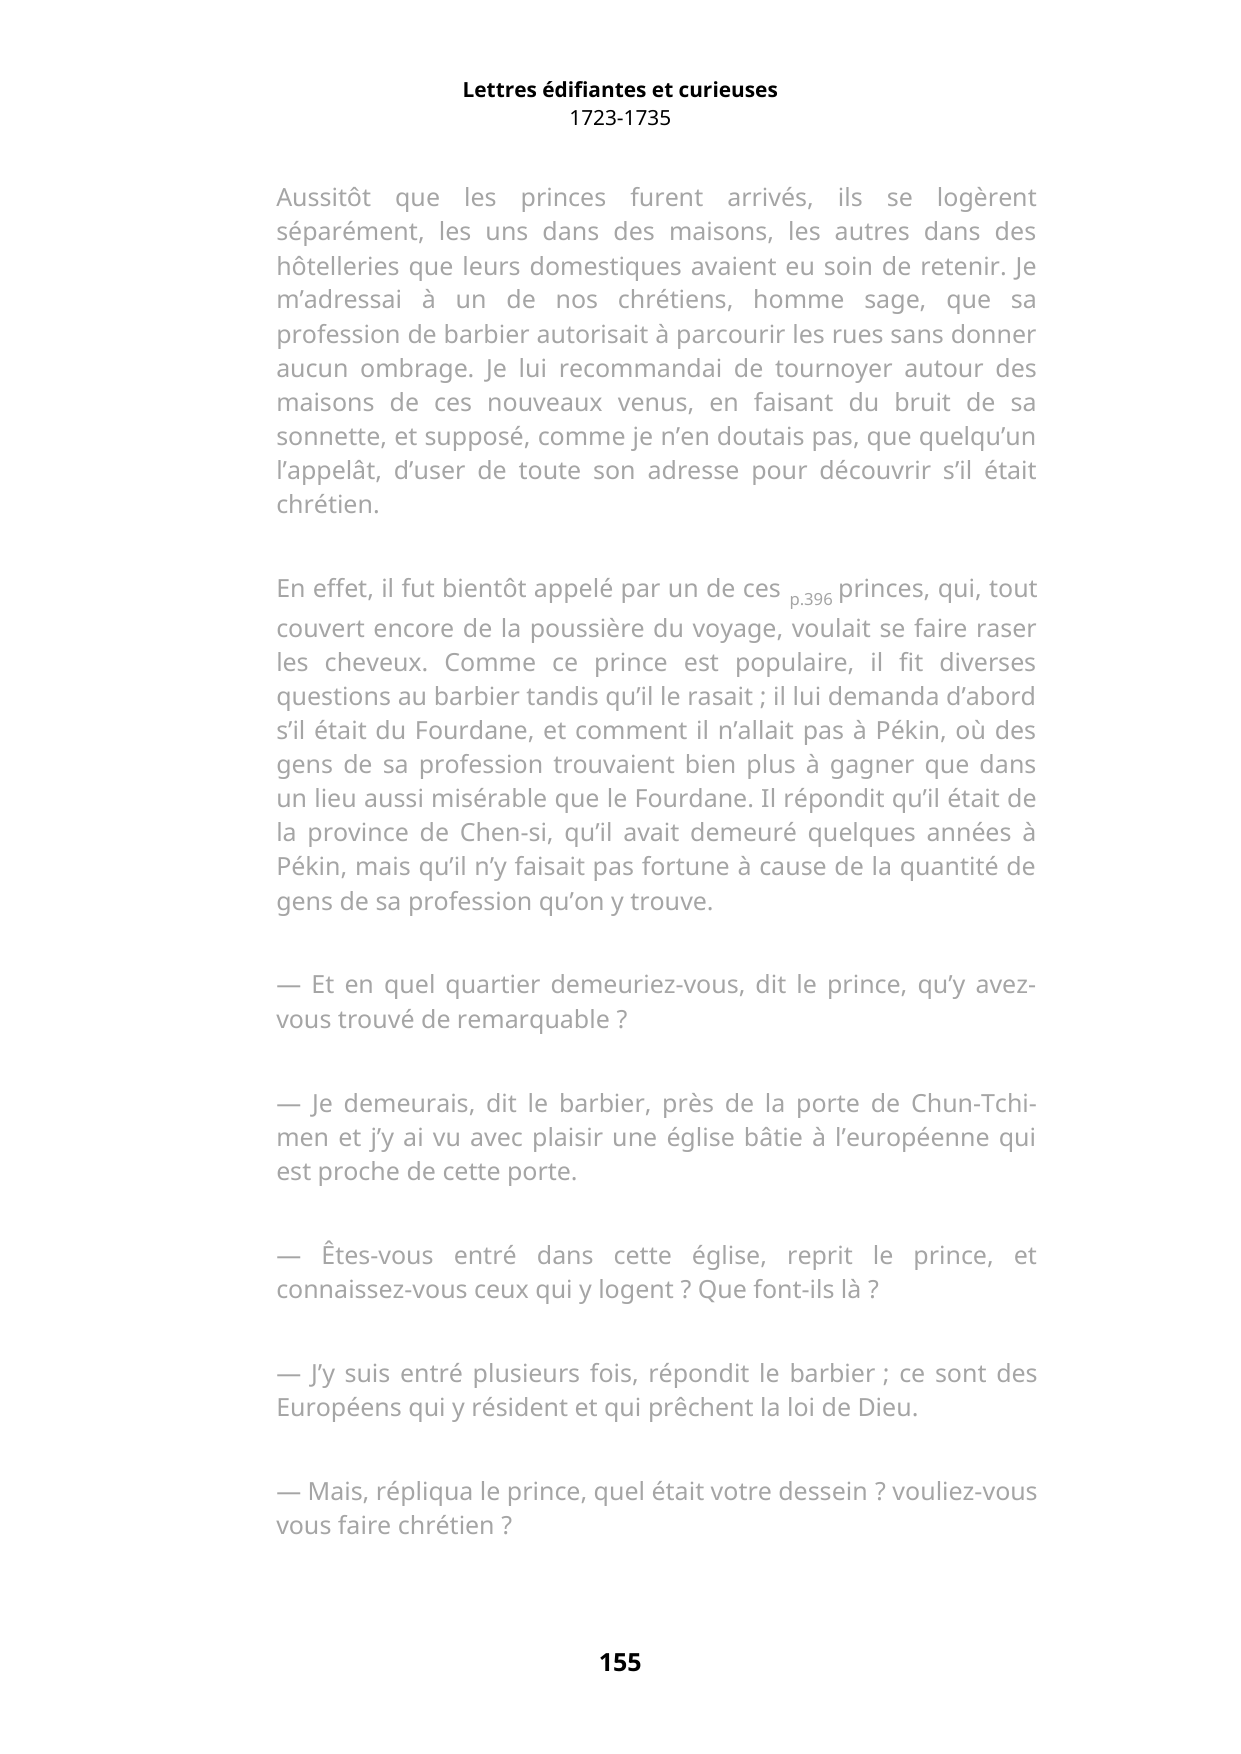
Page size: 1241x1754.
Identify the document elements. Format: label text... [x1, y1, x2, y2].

text En effet, il fut bientôt appelé par un de ces p.396 princes, qui, tout couvert encore de la poussière du voyage, voulait se faire raser les cheveux. Comme ce prince est populaire, il fit diverses questions au barbier tandis qu’il le rasait ; il lui demanda d’abord s’il était du Fourdane, et comment il n’allait pas à Pékin, où des gens de sa profession trouvaient bien plus à gagner que dans un lieu aussi misérable que le Fourdane. Il répondit qu’il était de la province de Chen-si, qu’il avait demeuré quelques années à Pékin, mais qu’il n’y faisait pas fortune à cause de la quantité de gens de sa profession qu’on y trouve. [276, 571, 1038, 917]
text — Êtes-vous entré dans cette église, reprit le prince, et connaissez-vous ceux qui y logent ? Que font-ils là ? [276, 1237, 1038, 1306]
text Aussitôt que les princes furent arrivés, ils se logèrent séparément, les uns dans des maisons, les autres dans des hôtelleries que leurs domestiques avaient eu soin de retenir. Je m’adressai à un de nos chrétiens, homme sage, que sa profession de barbier autorisait à parcourir les rues sans donner aucun ombrage. Je lui recommandai de tournoyer autour des maisons de ces nouveaux venus, en faisant du bruit de sa sonnette, et supposé, comme je n’en doutais pas, que quelqu’un l’appelât, d’user de toute son adresse pour découvrir s’il était chrétien. [276, 180, 1038, 521]
text — Mais, répliqua le prince, quel était votre dessein ? vouliez-vous vous faire chrétien ? [276, 1474, 1038, 1542]
text — Je demeurais, dit le barbier, près de la porte de Chun-Tchi-men et j’y ai vu avec plaisir une église bâtie à l’européenne qui est proche de cette porte. [276, 1085, 1038, 1187]
text — Et en quel quartier demeuriez-vous, dit le prince, qu’y avez-vous trouvé de remarquable ? [276, 967, 1038, 1035]
text — J’y suis entré plusieurs fois, répondit le barbier ; ce sont des Européens qui y résident et qui prêchent la loi de Dieu. [276, 1356, 1038, 1424]
